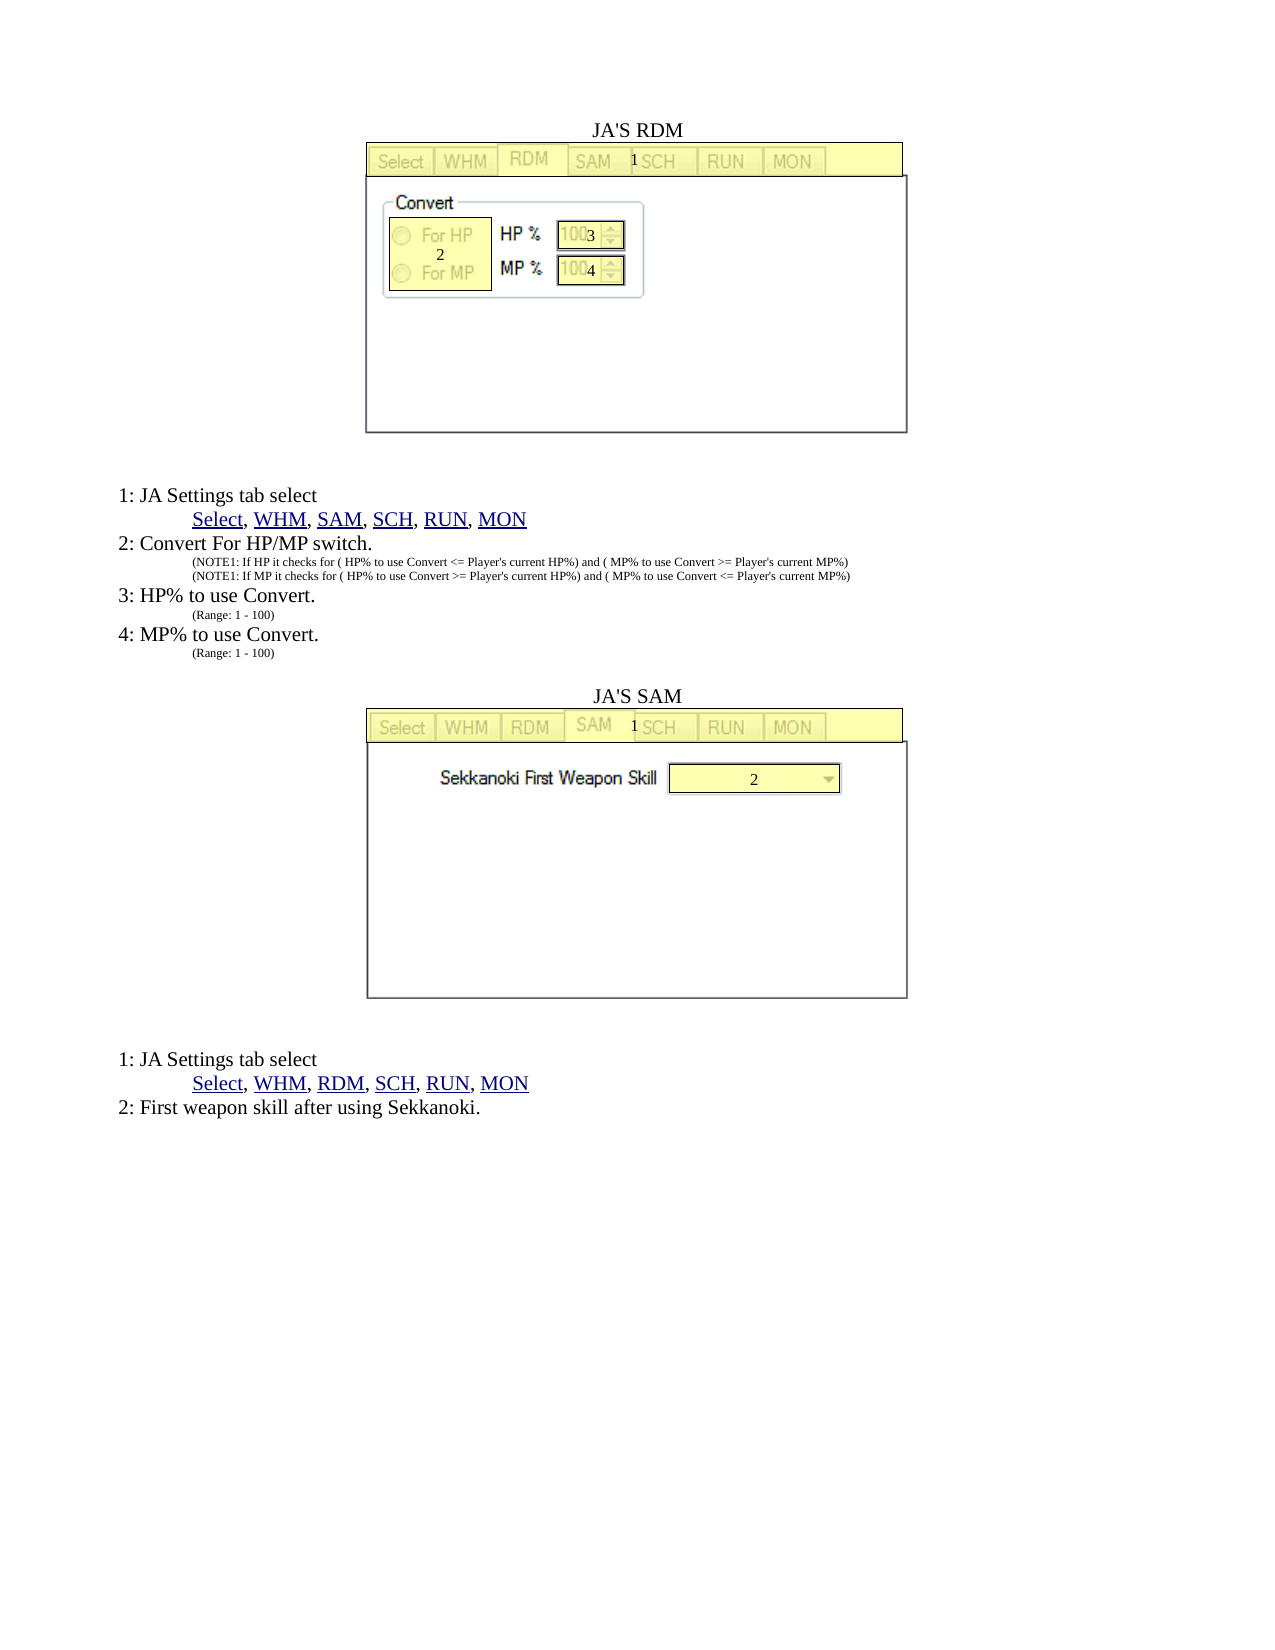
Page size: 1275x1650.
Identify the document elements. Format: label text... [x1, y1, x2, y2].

picture [356, 708, 919, 999]
text 1: JA Settings tab select [118, 482, 1157, 507]
text Select, WHM, RDM, SCH, RUN, MON [118, 1071, 1157, 1095]
text JA'S RDM [118, 118, 1157, 142]
text (NOTE1: If HP it checks for ( HP% to use Convert <= Player's current HP%) and ( MP% to use Convert >= Player's current MP%) [118, 555, 1157, 569]
text 2: Convert For HP/MP switch. [118, 531, 1157, 555]
text 2: First weapon skill after using Sekkanoki. [118, 1095, 1157, 1119]
text Select, WHM, SAM, SCH, RUN, MON [118, 507, 1157, 531]
text 4: MP% to use Convert. [118, 622, 1157, 646]
text (Range: 1 - 100) [118, 646, 1157, 660]
text (Range: 1 - 100) [118, 607, 1157, 622]
text 3: HP% to use Convert. [118, 583, 1157, 607]
text JA'S SAM [118, 684, 1157, 708]
text (NOTE1: If MP it checks for ( HP% to use Convert >= Player's current HP%) and ( MP% to use Convert <= Player's current MP%) [118, 569, 1157, 583]
picture [364, 142, 911, 435]
text 1: JA Settings tab select [118, 1047, 1157, 1071]
